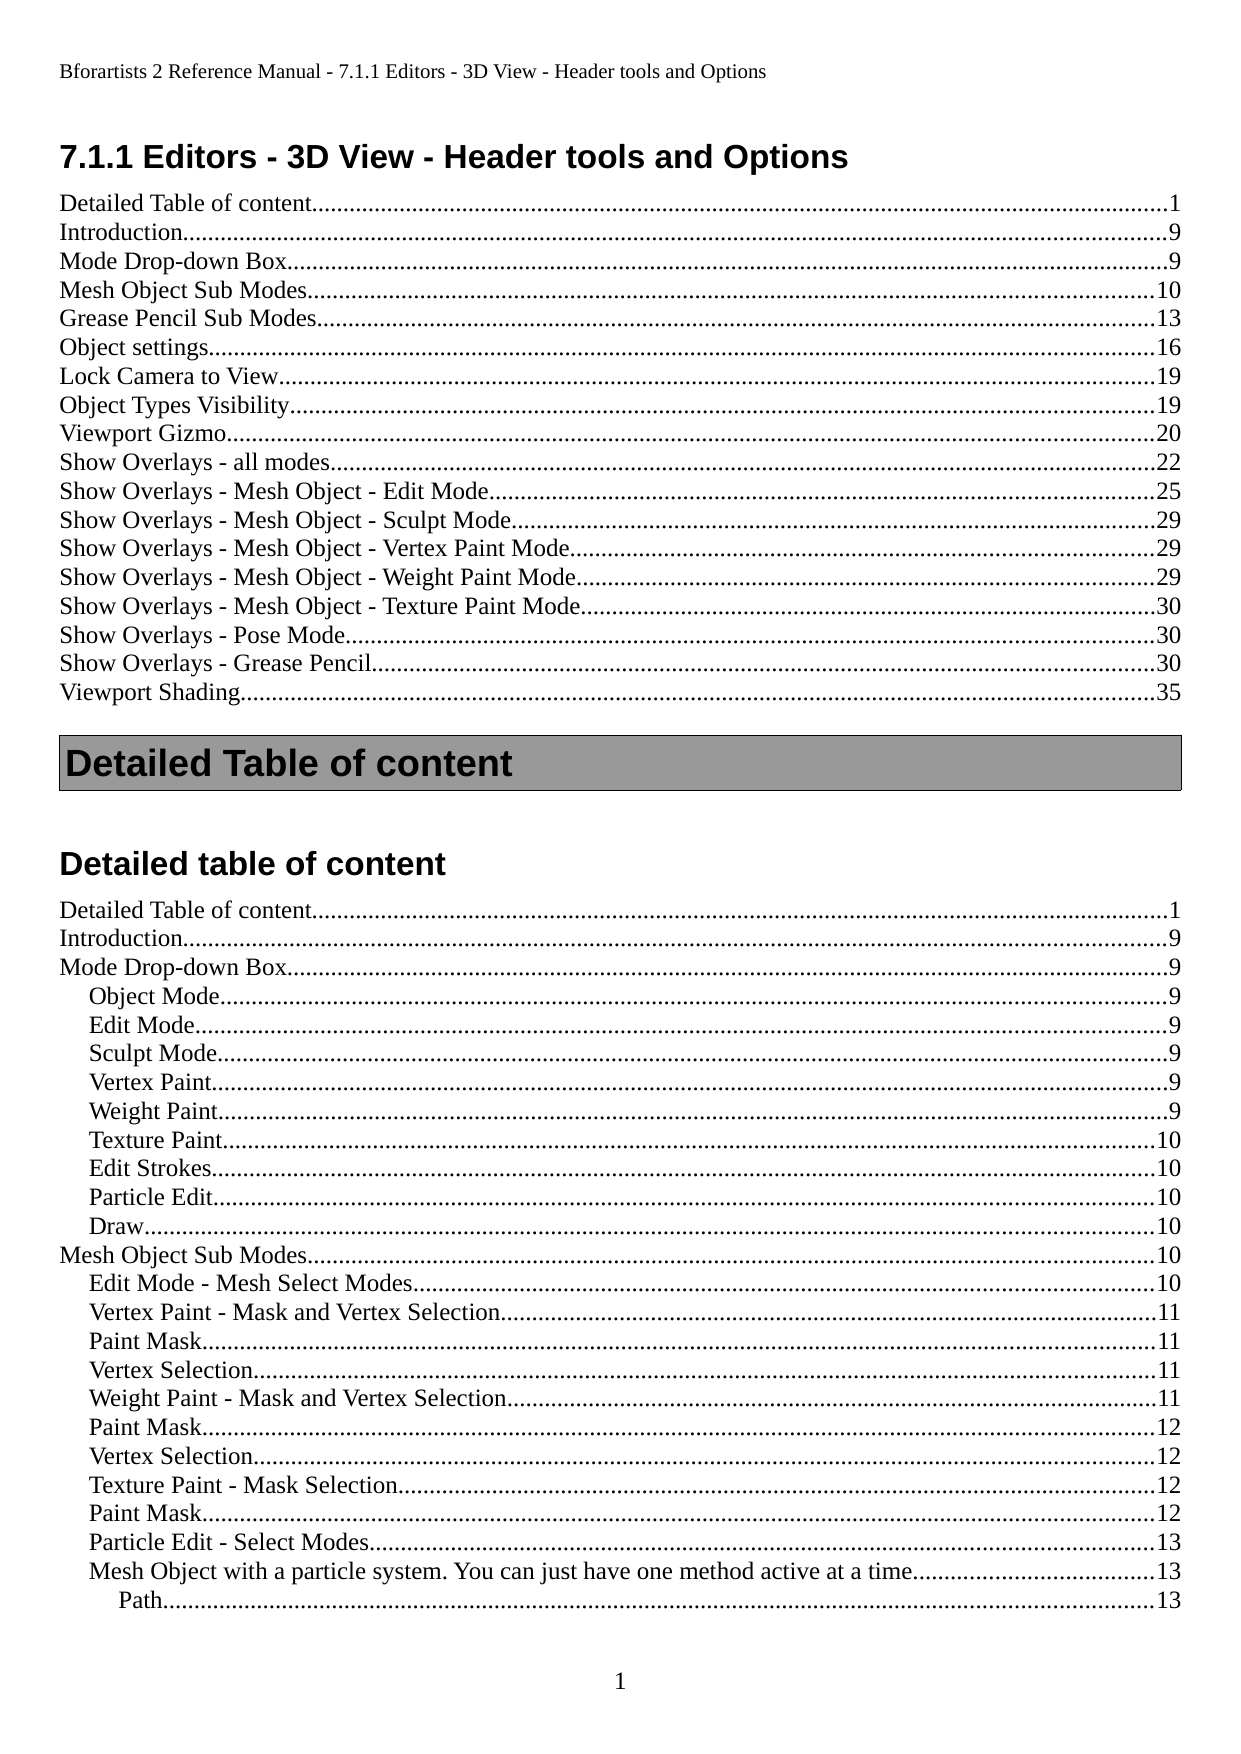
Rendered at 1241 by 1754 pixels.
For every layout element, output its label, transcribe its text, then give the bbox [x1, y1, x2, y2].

text Mode Drop-down Box 9 [59, 246, 1181, 275]
text Texture Paint - Mask Selection 12 [88, 1470, 1181, 1498]
text Show Overlays - Mesh Object - Edit Mode 25 [59, 476, 1181, 505]
text Particle Edit - Select Modes 13 [88, 1527, 1181, 1556]
text Detailed Table of content 1 [59, 188, 1181, 217]
text Edit Mode 9 [88, 1010, 1181, 1038]
text Weight Paint 9 [88, 1096, 1181, 1125]
text Vertex Paint 9 [88, 1067, 1181, 1096]
text Edit Mode - Mesh Select Modes 10 [88, 1268, 1181, 1297]
text Show Overlays - all modes 22 [59, 447, 1181, 476]
text Mesh Object Sub Modes 10 [59, 1240, 1181, 1268]
text Mesh Object Sub Modes 10 [59, 275, 1181, 303]
text Viewport Gizmo 20 [59, 418, 1181, 447]
text Weight Paint - Mask and Vertex Selection 11 [88, 1383, 1181, 1412]
text Paint Mask 12 [88, 1412, 1181, 1441]
text Show Overlays - Mesh Object - Texture Paint Mode 30 [59, 591, 1181, 620]
subtitle 7.1.1 Editors - 3D View - Header tools and Options [59, 138, 1181, 176]
text Lock Camera to View 19 [59, 361, 1181, 390]
text Vertex Paint - Mask and Vertex Selection 11 [88, 1297, 1181, 1326]
text Show Overlays - Mesh Object - Vertex Paint Mode 29 [59, 533, 1181, 562]
text Sculpt Mode 9 [88, 1038, 1181, 1067]
text Texture Paint 10 [88, 1125, 1181, 1153]
subtitle Detailed table of content [59, 844, 1181, 882]
text Vertex Selection 11 [88, 1355, 1181, 1383]
text Mesh Object with a particle system. You can just have one method active at a time. 13 [88, 1556, 1181, 1585]
text Mode Drop-down Box 9 [59, 952, 1181, 981]
text Draw 10 [88, 1211, 1181, 1240]
text Paint Mask 12 [88, 1498, 1181, 1527]
text Edit Strokes 10 [88, 1153, 1181, 1182]
text Object Mode 9 [88, 981, 1181, 1010]
text Detailed Table of content 1 [59, 895, 1181, 923]
table_header Detailed Table of content [60, 736, 1181, 790]
text Paint Mask 11 [88, 1326, 1181, 1355]
text Show Overlays - Pose Mode 30 [59, 620, 1181, 648]
text Grease Pencil Sub Modes 13 [59, 303, 1181, 332]
text Vertex Selection 12 [88, 1441, 1181, 1470]
text Show Overlays - Mesh Object - Weight Paint Mode 29 [59, 562, 1181, 591]
text Introduction 9 [59, 217, 1181, 246]
text Viewport Shading 35 [59, 677, 1181, 706]
text Introduction 9 [59, 923, 1181, 952]
text Path 13 [118, 1585, 1181, 1613]
text Show Overlays - Mesh Object - Sculpt Mode 29 [59, 505, 1181, 533]
text Object Types Visibility 19 [59, 390, 1181, 418]
text Show Overlays - Grease Pencil 30 [59, 648, 1181, 677]
text Object settings 16 [59, 332, 1181, 361]
text Particle Edit 10 [88, 1182, 1181, 1211]
